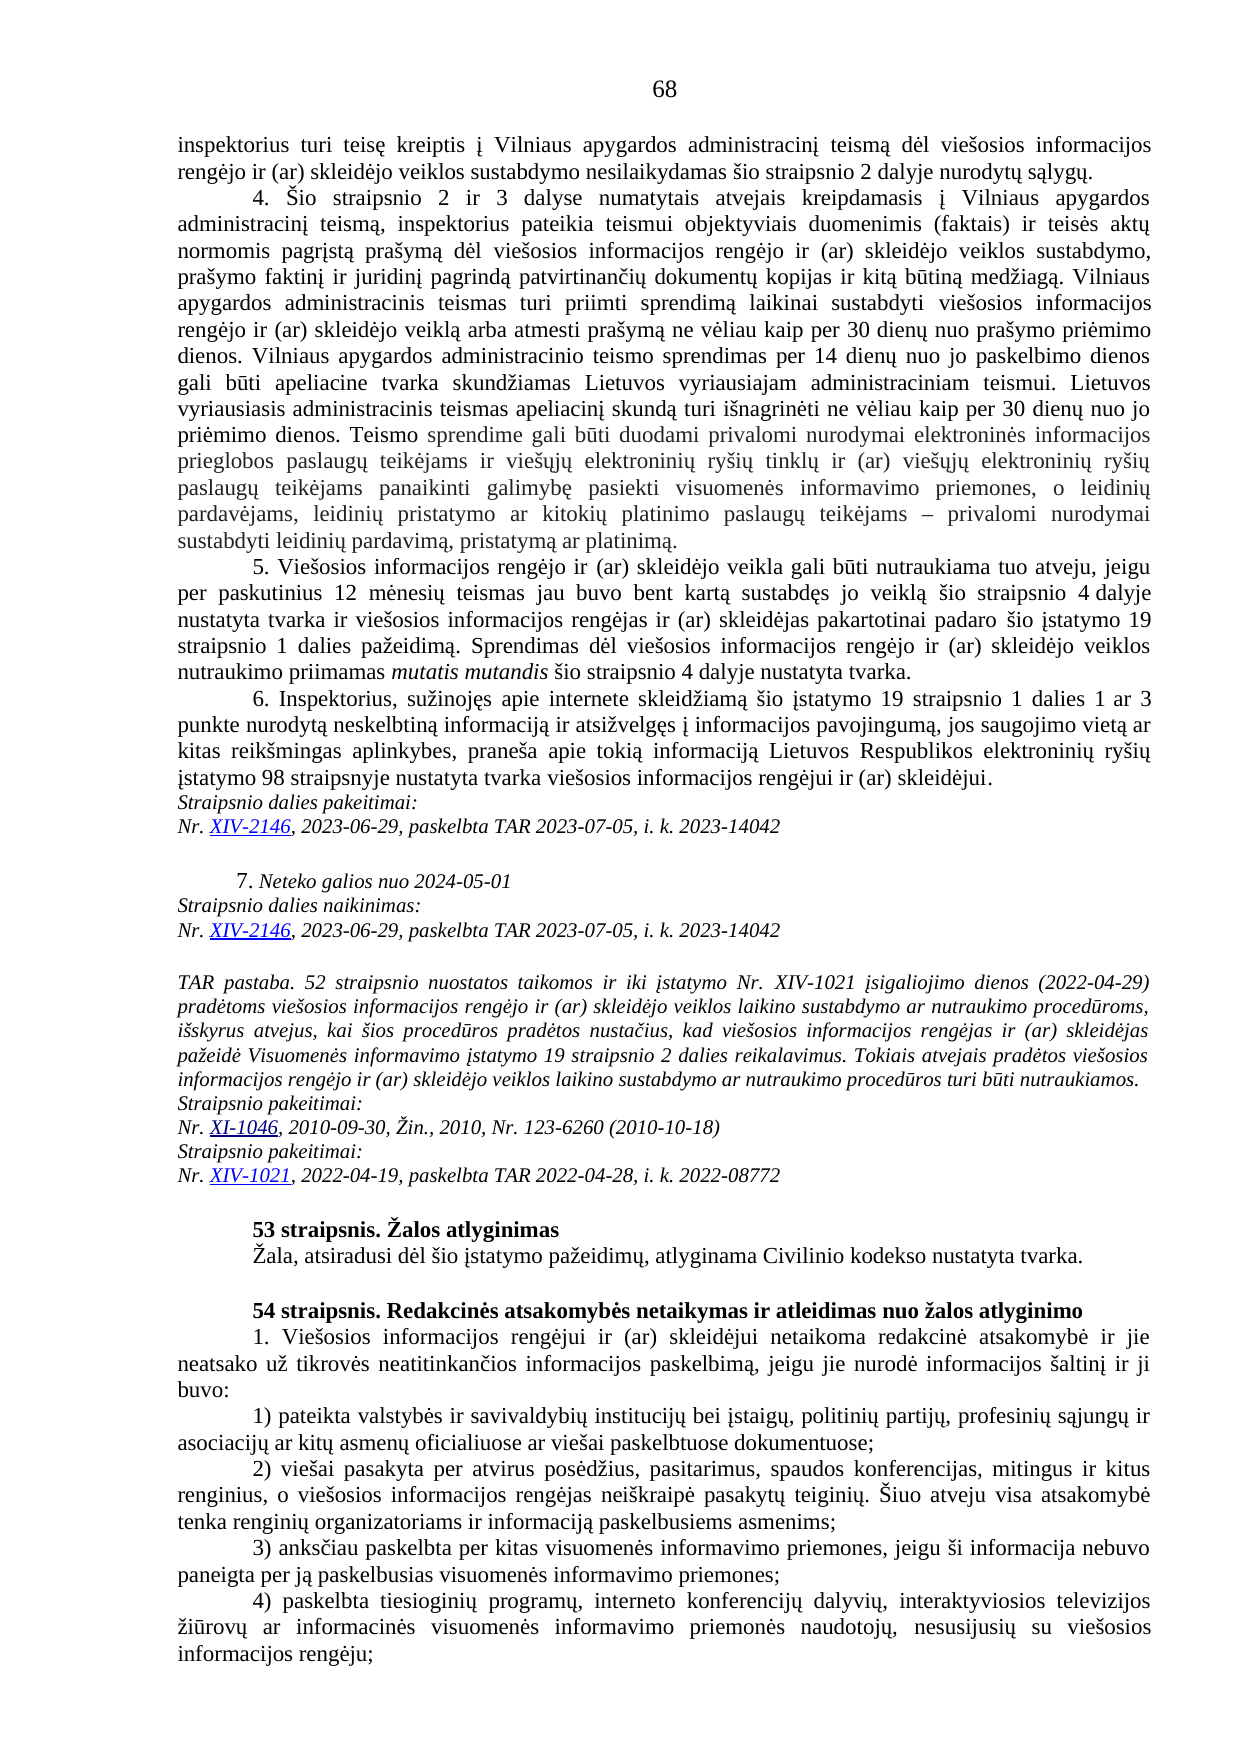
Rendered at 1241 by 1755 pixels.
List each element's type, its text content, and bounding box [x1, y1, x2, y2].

text 6. Inspektorius, sužinojęs apie internete skleidžiamą šio įstatymo 19 straipsnio 1 dalies 1 ar 3 punkte nurodytą neskelbtiną informaciją ir atsižvelgęs į informacijos pavojingumą, jos saugojimo vietą ar kitas reikšmingas aplinkybes, praneša apie tokią informaciją Lietuvos Respublikos elektroninių ryšių įstatymo 98 straipsnyje nustatyta tvarka viešosios informacijos rengėjui ir (ar) skleidėjui. [177, 685, 1152, 790]
text Straipsnio dalies pakeitimai: [177, 790, 1152, 814]
text 4) paskelbta tiesioginių programų, interneto konferencijų dalyvių, interaktyviosios televizijos žiūrovų ar informacinės visuomenės informavimo priemonės naudotojų, nesusijusių su viešosios informacijos rengėju; [177, 1587, 1152, 1666]
text TAR pastaba. 52 straipsnio nuostatos taikomos ir iki įstatymo Nr. XIV-1021 įsigaliojimo dienos (2022-04-29) pradėtoms viešosios informacijos rengėjo ir (ar) skleidėjo veiklos laikino sustabdymo ar nutraukimo procedūroms, išskyrus atvejus, kai šios procedūros pradėtos nustačius, kad viešosios informacijos rengėjas ir (ar) skleidėjas pažeidė Visuomenės informavimo įstatymo 19 straipsnio 2 dalies reikalavimus. Tokiais atvejais pradėtos viešosios informacijos rengėjo ir (ar) skleidėjo veiklos laikino sustabdymo ar nutraukimo procedūros turi būti nutraukiamos. [177, 970, 1152, 1091]
text inspektorius turi teisę kreiptis į Vilniaus apygardos administracinį teismą dėl viešosios informacijos rengėjo ir (ar) skleidėjo veiklos sustabdymo nesilaikydamas šio straipsnio 2 dalyje nurodytų sąlygų. [177, 131, 1152, 184]
text Straipsnio pakeitimai: [177, 1139, 1152, 1163]
text Nr. XIV-2146, 2023-06-29, paskelbta TAR 2023-07-05, i. k. 2023-14042 [177, 814, 1152, 838]
text Nr. XI-1046, 2010-09-30, Žin., 2010, Nr. 123-6260 (2010-10-18) [177, 1115, 1152, 1139]
text 1) pateikta valstybės ir savivaldybių institucijų bei įstaigų, politinių partijų, profesinių sąjungų ir asociacijų ar kitų asmenų oficialiuose ar viešai paskelbtuose dokumentuose; [177, 1402, 1152, 1455]
text 5. Viešosios informacijos rengėjo ir (ar) skleidėjo veikla gali būti nutraukiama tuo atveju, jeigu per paskutinius 12 mėnesių teismas jau buvo bent kartą sustabdęs jo veiklą šio straipsnio 4 dalyje nustatyta tvarka ir viešosios informacijos rengėjas ir (ar) skleidėjas pakartotinai padaro šio įstatymo 19 straipsnio 1 dalies pažeidimą. Sprendimas dėl viešosios informacijos rengėjo ir (ar) skleidėjo veiklos nutraukimo priimamas mutatis mutandis šio straipsnio 4 dalyje nustatyta tvarka. [177, 553, 1152, 685]
text 3) anksčiau paskelbta per kitas visuomenės informavimo priemones, jeigu ši informacija nebuvo paneigta per ją paskelbusias visuomenės informavimo priemones; [177, 1534, 1152, 1587]
text 54 straipsnis. Redakcinės atsakomybės netaikymas ir atleidimas nuo žalos atlyginimo [252, 1297, 1152, 1323]
text Žala, atsiradusi dėl šio įstatymo pažeidimų, atlyginama Civilinio kodekso nustatyta tvarka. [177, 1242, 1152, 1268]
text 1. Viešosios informacijos rengėjui ir (ar) skleidėjui netaikoma redakcinė atsakomybė ir jie neatsako už tikrovės neatitinkančios informacijos paskelbimą, jeigu jie nurodė informacijos šaltinį ir ji buvo: [177, 1323, 1152, 1402]
text 7. Neteko galios nuo 2024-05-01 [177, 867, 1152, 893]
text Straipsnio pakeitimai: [177, 1091, 1152, 1115]
text 53 straipsnis. Žalos atlyginimas [177, 1216, 1152, 1242]
text Nr. XIV-2146, 2023-06-29, paskelbta TAR 2023-07-05, i. k. 2023-14042 [177, 917, 1152, 942]
text 4. Šio straipsnio 2 ir 3 dalyse numatytais atvejais kreipdamasis į Vilniaus apygardos administracinį teismą, inspektorius pateikia teismui objektyviais duomenimis (faktais) ir teisės aktų normomis pagrįstą prašymą dėl viešosios informacijos rengėjo ir (ar) skleidėjo veiklos sustabdymo, prašymo faktinį ir juridinį pagrindą patvirtinančių dokumentų kopijas ir kitą būtiną medžiagą. Vilniaus apygardos administracinis teismas turi priimti sprendimą laikinai sustabdyti viešosios informacijos rengėjo ir (ar) skleidėjo veiklą arba atmesti prašymą ne vėliau kaip per 30 dienų nuo prašymo priėmimo dienos. Vilniaus apygardos administracinio teismo sprendimas per 14 dienų nuo jo paskelbimo dienos gali būti apeliacine tvarka skundžiamas Lietuvos vyriausiajam administraciniam teismui. Lietuvos vyriausiasis administracinis teismas apeliacinį skundą turi išnagrinėti ne vėliau kaip per 30 dienų nuo jo priėmimo dienos. Teismo sprendime gali būti duodami privalomi nurodymai elektroninės informacijos prieglobos paslaugų teikėjams ir viešųjų elektroninių ryšių tinklų ir (ar) viešųjų elektroninių ryšių paslaugų teikėjams panaikinti galimybę pasiekti visuomenės informavimo priemones, o leidinių pardavėjams, leidinių pristatymo ar kitokių platinimo paslaugų teikėjams – privalomi nurodymai sustabdyti leidinių pardavimą, pristatymą ar platinimą. [177, 184, 1152, 553]
text 2) viešai pasakyta per atvirus posėdžius, pasitarimus, spaudos konferencijas, mitingus ir kitus renginius, o viešosios informacijos rengėjas neiškraipė pasakytų teiginių. Šiuo atveju visa atsakomybė tenka renginių organizatoriams ir informaciją paskelbusiems asmenims; [177, 1455, 1152, 1534]
text Nr. XIV-1021, 2022-04-19, paskelbta TAR 2022-04-28, i. k. 2022-08772 [177, 1163, 1152, 1187]
text Straipsnio dalies naikinimas: [177, 893, 1152, 917]
